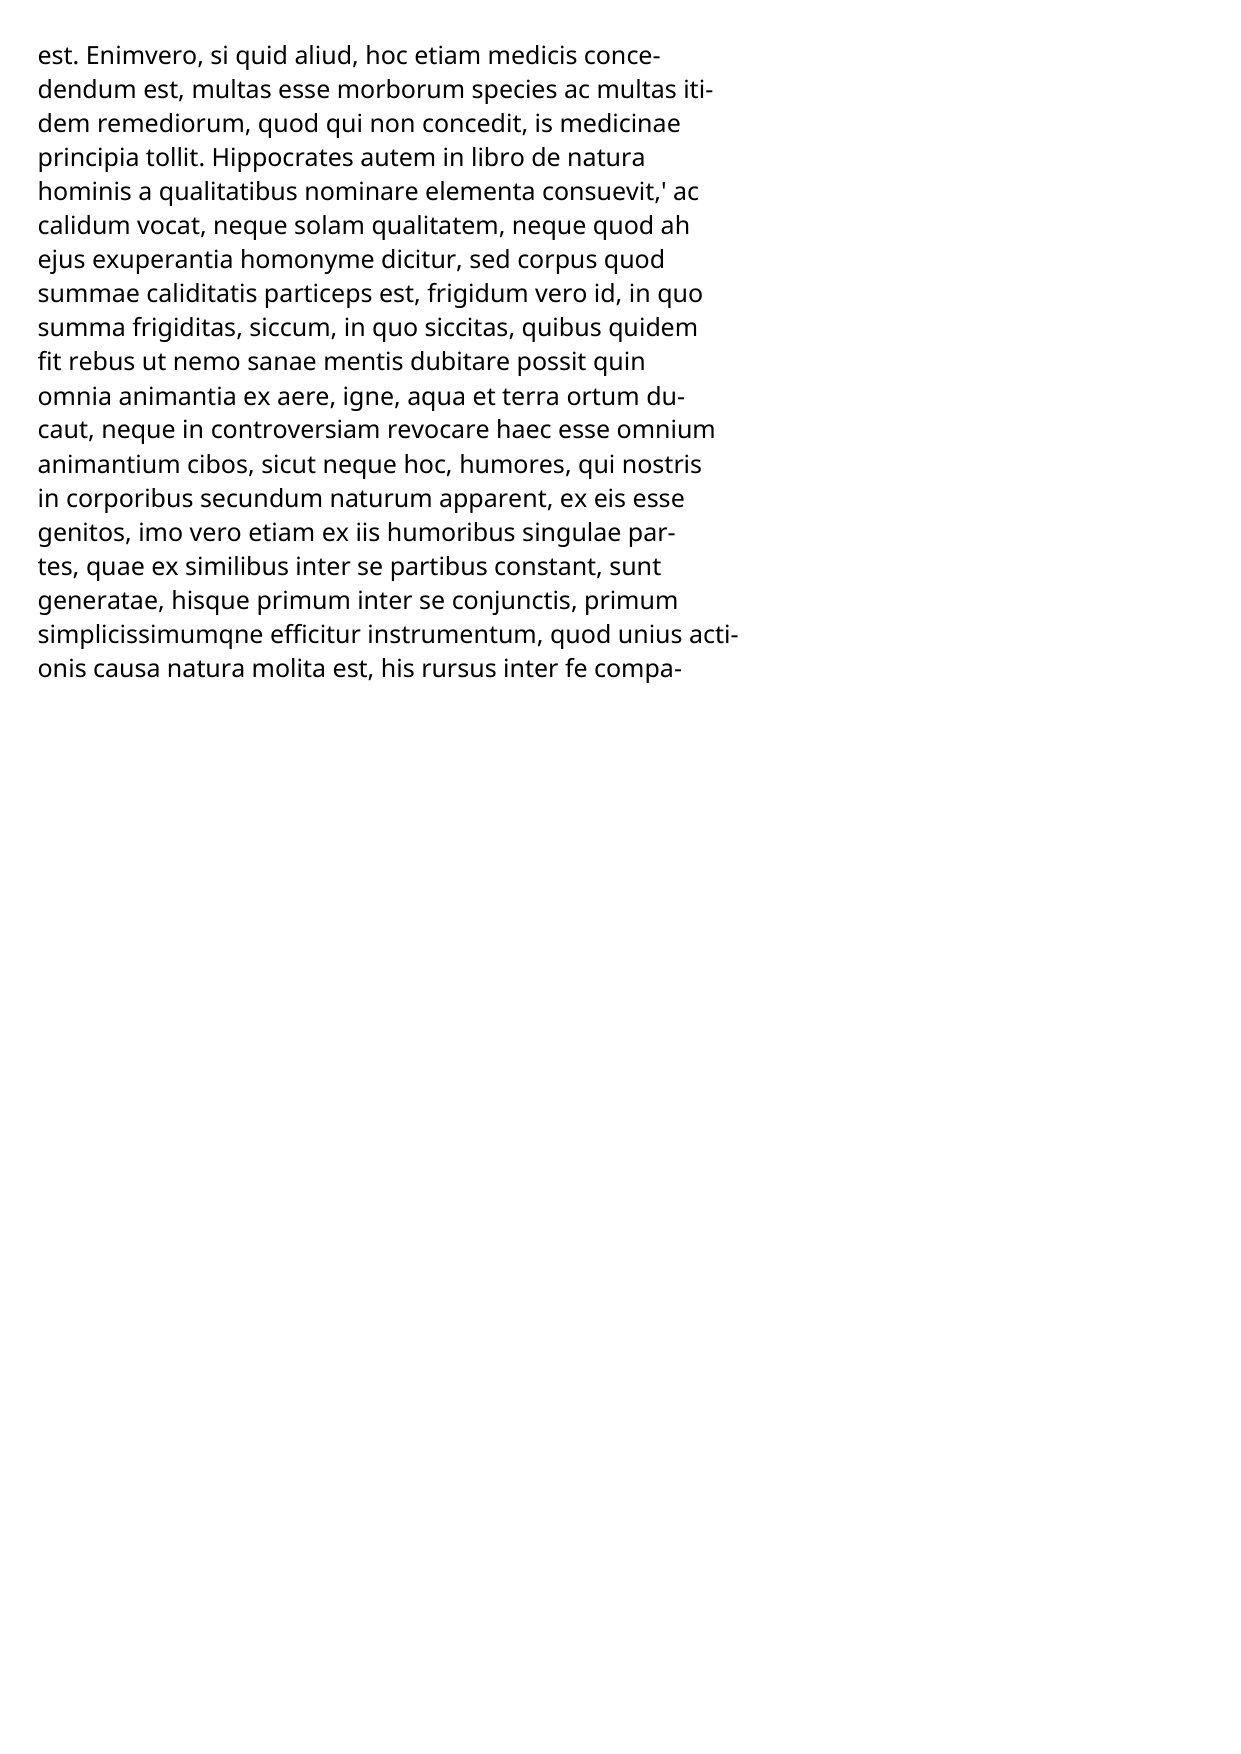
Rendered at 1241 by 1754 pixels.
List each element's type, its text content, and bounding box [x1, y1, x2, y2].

text est. Enimvero, si quid aliud, hoc etiam medicis conce- dendum est, multas esse morborum species ac multas iti- dem remediorum, quod qui non concedit, is medicinae principia tollit. Hippocrates autem in libro de natura hominis a qualitatibus nominare elementa consuevit,' ac calidum vocat, neque solam qualitatem, neque quod ah ejus exuperantia homonyme dicitur, sed corpus quod summae caliditatis particeps est, frigidum vero id, in quo summa frigiditas, siccum, in quo siccitas, quibus quidem fit rebus ut nemo sanae mentis dubitare possit quin omnia animantia ex aere, igne, aqua et terra ortum du- caut, neque in controversiam revocare haec esse omnium animantium cibos, sicut neque hoc, humores, qui nostris in corporibus secundum naturum apparent, ex eis esse genitos, imo vero etiam ex iis humoribus singulae par- tes, quae ex similibus inter se partibus constant, sunt generatae, hisque primum inter se conjunctis, primum simplicissimumqne efficitur instrumentum, quod unius acti- onis causa natura molita est, his rursus inter fe compa- [37, 37, 1203, 685]
